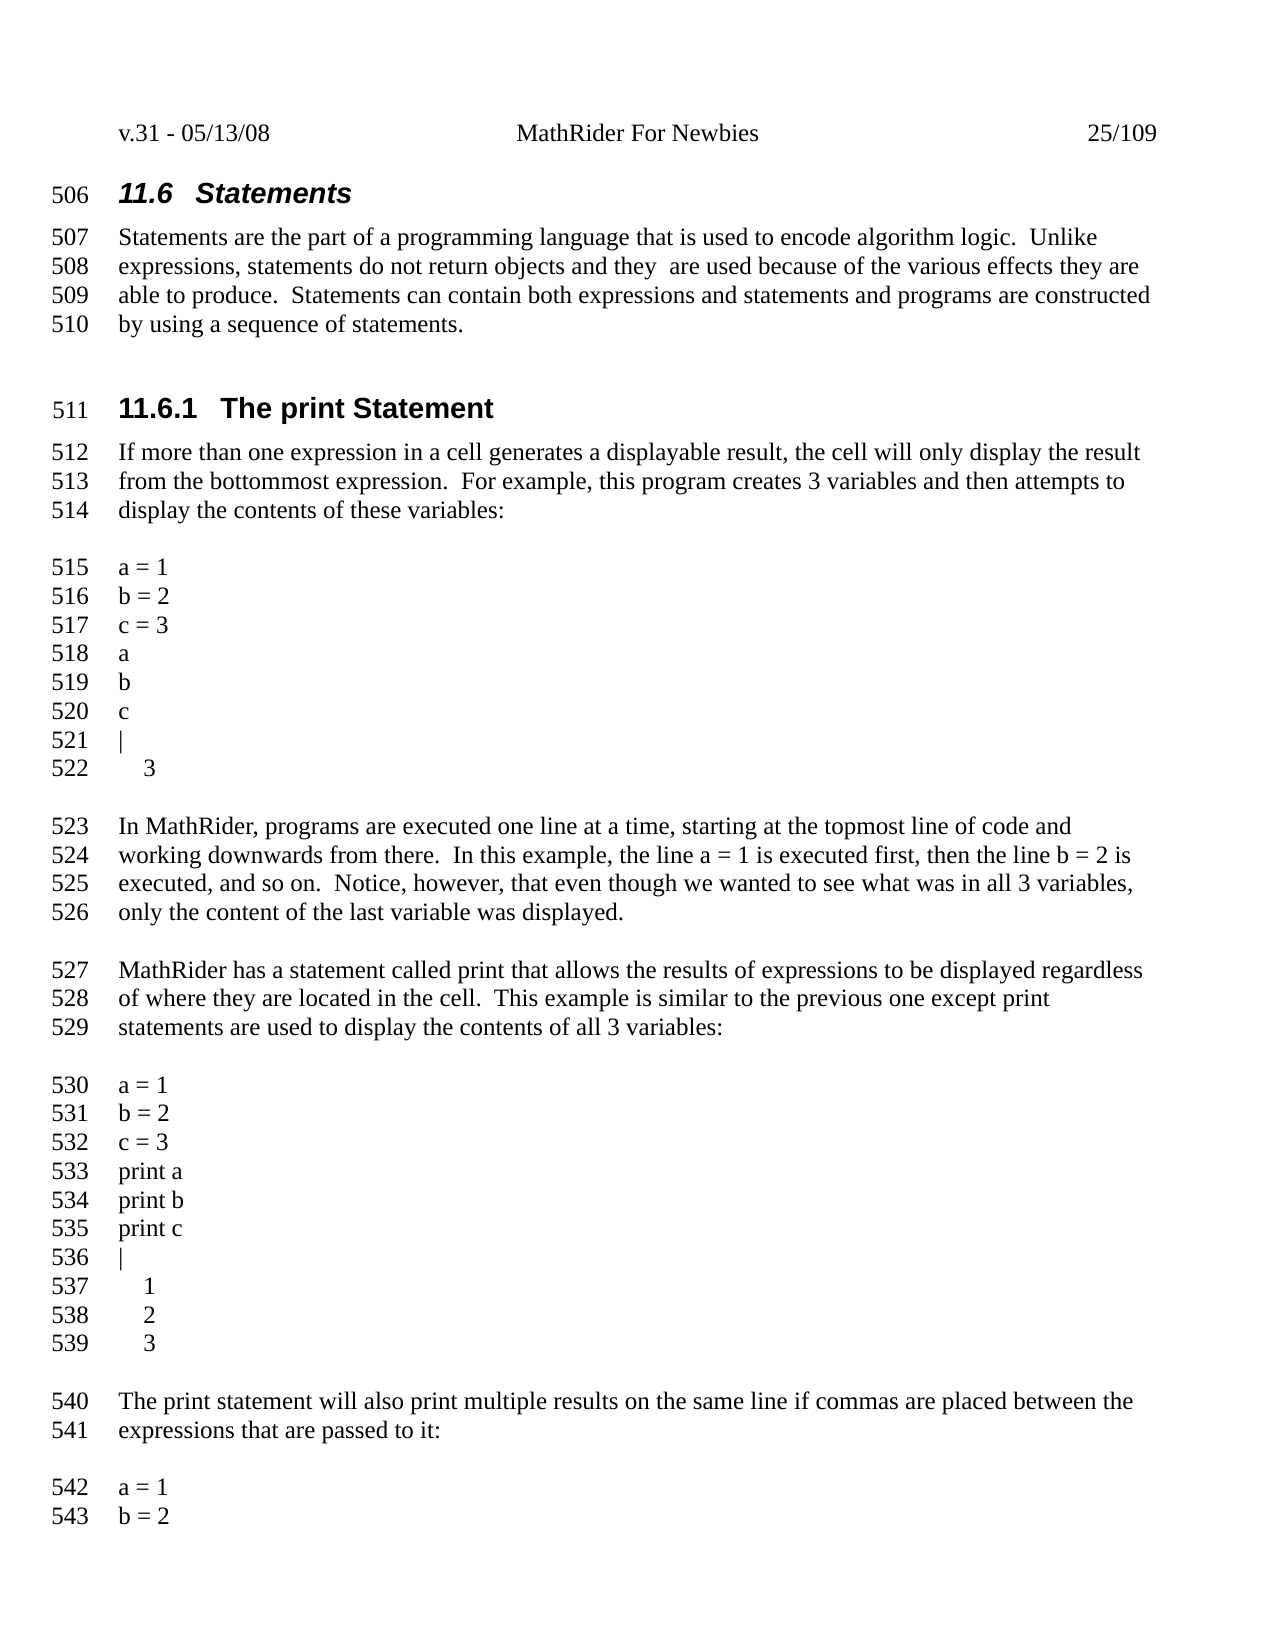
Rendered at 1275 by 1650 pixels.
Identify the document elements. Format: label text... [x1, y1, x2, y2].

text MathRider has a statement called print that allows the results of expressions to be displayed regardless of where they are located in the cell. This example is similar to the previous one except print statements are used to display the contents of all 3 variables: [118, 955, 1157, 1041]
text If more than one expression in a cell generates a displayable result, the cell will only display the result from the bottommost expression. For example, this program creates 3 variables and then attempts to display the contents of these variables: [118, 437, 1157, 523]
text c = 3 [118, 1127, 1157, 1156]
text a = 1 [118, 1472, 1157, 1501]
text b = 2 [118, 581, 1157, 610]
text | [118, 1242, 1157, 1271]
text print b [118, 1185, 1157, 1213]
text 3 [118, 753, 1157, 782]
text print a [118, 1156, 1157, 1185]
text 2 [118, 1300, 1157, 1328]
subtitle Statements [118, 176, 1157, 210]
text a = 1 [118, 552, 1157, 581]
text a [118, 638, 1157, 667]
text In MathRider, programs are executed one line at a time, starting at the topmost line of code and working downwards from there. In this example, the line a = 1 is executed first, then the line b = 2 is executed, and so on. Notice, however, that even though we wanted to see what was in all 3 variables, only the content of the last variable was displayed. [118, 811, 1157, 926]
text 1 [118, 1271, 1157, 1300]
subtitle The print Statement [118, 391, 1157, 425]
text b = 2 [118, 1098, 1157, 1127]
text Statements are the part of a programming language that is used to encode algorithm logic. Unlike expressions, statements do not return objects and they are used because of the various effects they are able to produce. Statements can contain both expressions and statements and programs are constructed by using a sequence of statements. [118, 222, 1157, 337]
text | [118, 725, 1157, 753]
text a = 1 [118, 1070, 1157, 1098]
text 3 [118, 1328, 1157, 1357]
text print c [118, 1213, 1157, 1242]
text b [118, 667, 1157, 696]
text c = 3 [118, 610, 1157, 638]
text The print statement will also print multiple results on the same line if commas are placed between the expressions that are passed to it: [118, 1386, 1157, 1443]
text b = 2 [118, 1501, 1157, 1530]
text c [118, 696, 1157, 725]
